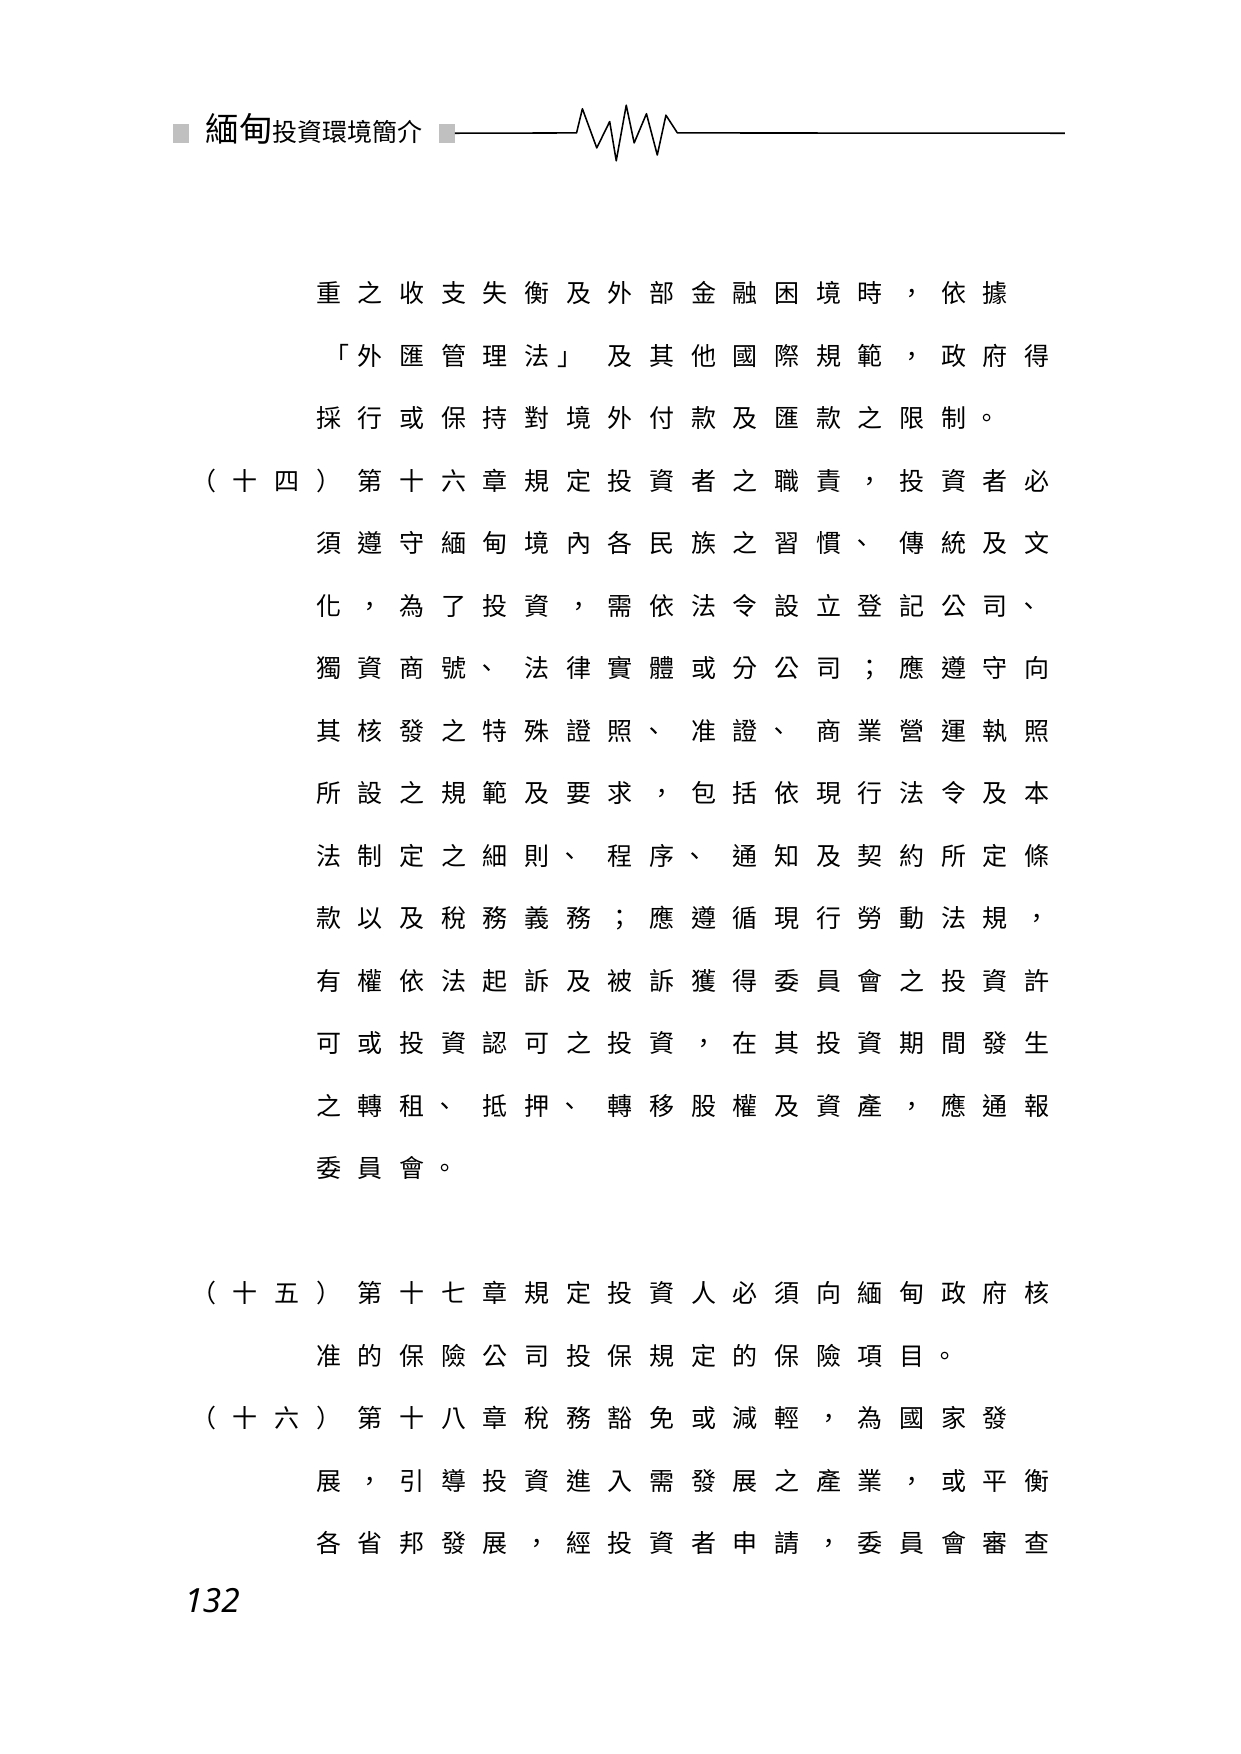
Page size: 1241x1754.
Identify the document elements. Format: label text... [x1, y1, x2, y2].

text 重之收支失衡及外部金融困境時，依據「外匯管理法」及其他國際規範，政府得採行或保持對境外付款及匯款之限制。 [183, 250, 1058, 438]
text （十四）第十六章規定投資者之職責，投資者必須遵守緬甸境內各民族之習慣、傳統及文化，為了投資，需依法令設立登記公司、獨資商號、法律實體或分公司；應遵守向其核發之特殊證照、准證、商業營運執照所設之規範及要求，包括依現行法令及本法制定之細則、程序、通知及契約所定條款以及稅務義務；應遵循現行勞動法規，有權依法起訴及被訴獲得委員會之投資許可或投資認可之投資，在其投資期間發生之轉租、抵押、轉移股權及資產，應通報委員會。 [183, 438, 1058, 1188]
text （十六）第十八章稅務豁免或減輕，為國家發展，引導投資進入需發展之產業，或平衡各省邦發展，經投資者申請，委員會審查 [183, 1375, 1058, 1563]
text （十五）第十七章規定投資人必須向緬甸政府核准的保險公司投保規定的保險項目。 [183, 1250, 1058, 1375]
